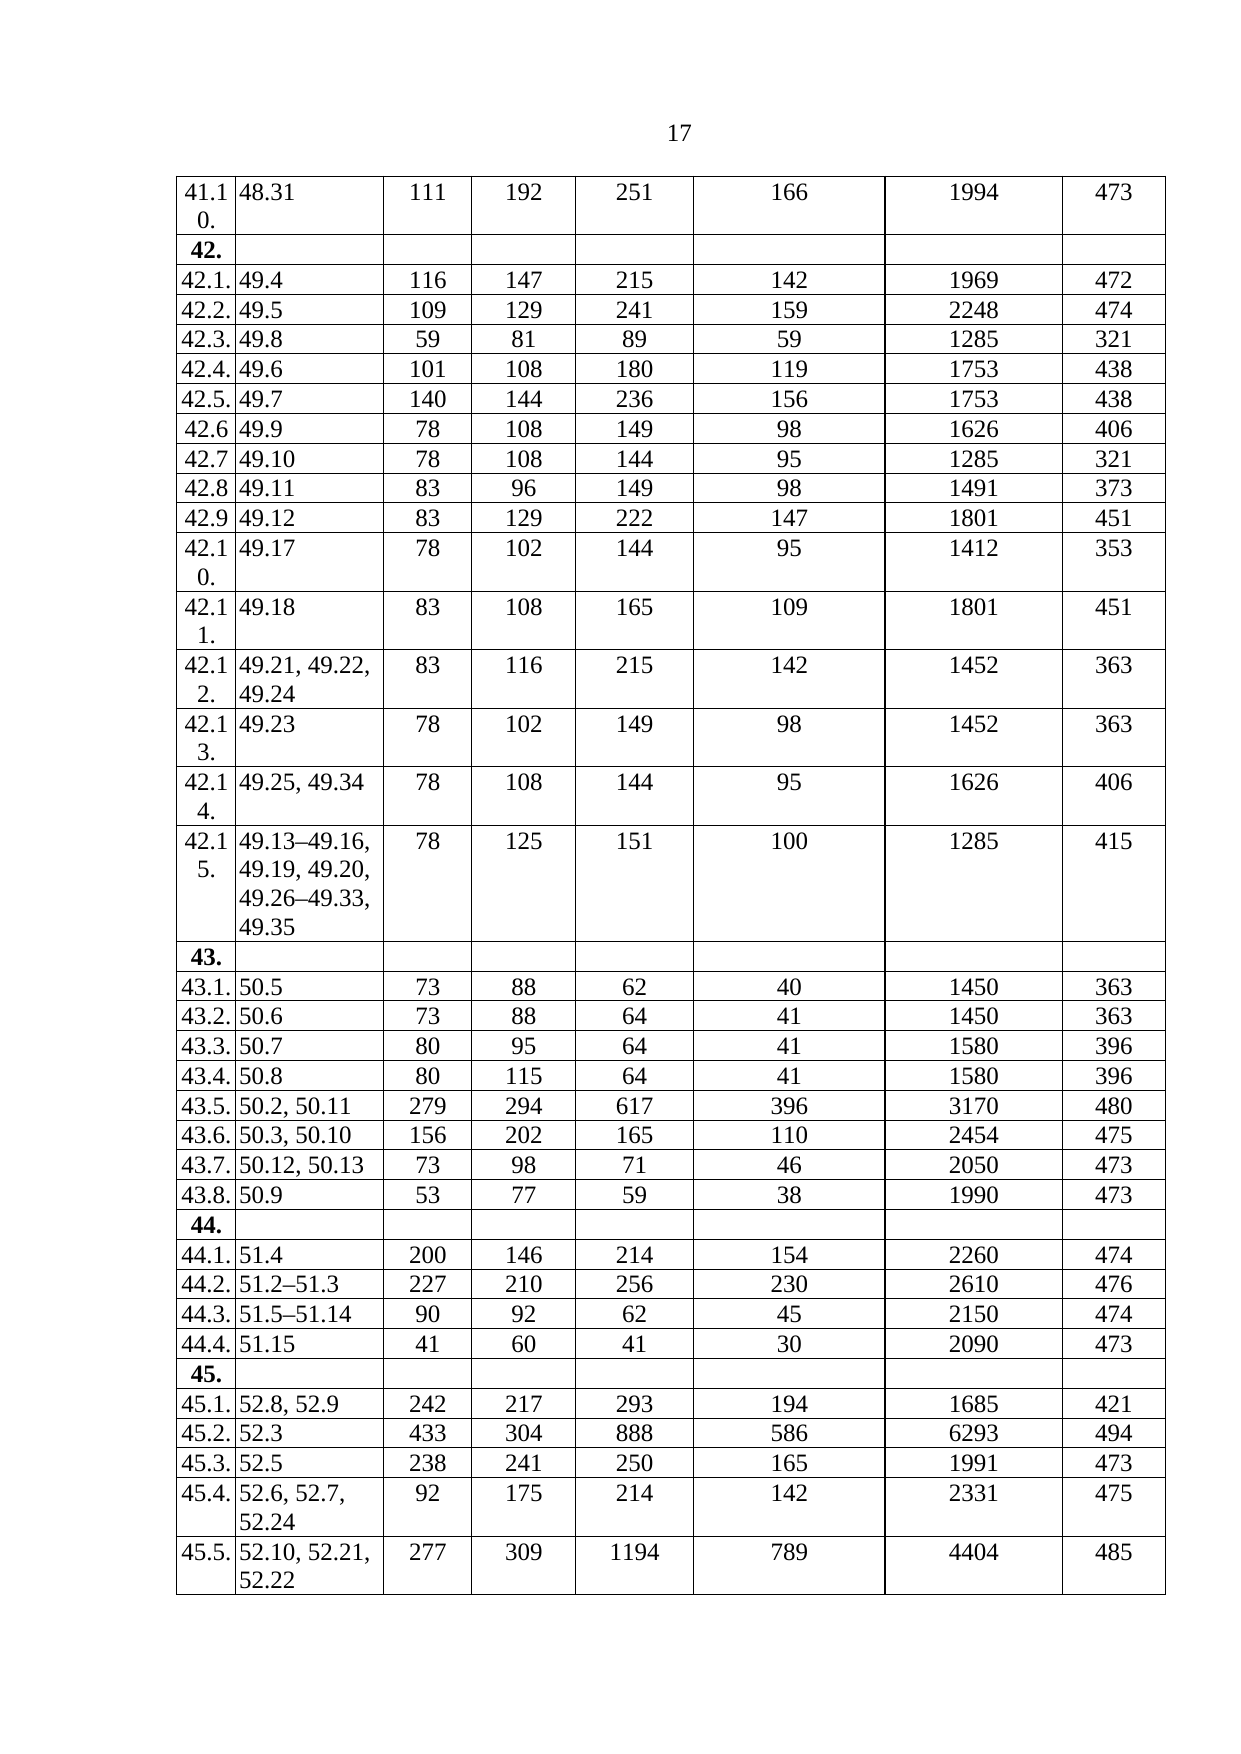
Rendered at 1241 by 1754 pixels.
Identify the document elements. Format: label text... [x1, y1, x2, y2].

table_cell 242 [384, 1389, 471, 1417]
table_cell 396 [1063, 1031, 1165, 1060]
table_cell 49.7 [236, 384, 383, 413]
table_cell 363 [1063, 650, 1165, 708]
table_cell 146 [472, 1240, 575, 1268]
table_cell 38 [694, 1180, 884, 1209]
table_cell 51.5–51.14 [236, 1299, 383, 1328]
table_cell 147 [472, 265, 575, 294]
table_cell 98 [694, 709, 884, 766]
table_cell 473 [1063, 1180, 1165, 1209]
table_cell 98 [472, 1150, 575, 1179]
table_cell 83 [384, 503, 471, 532]
table_cell 98 [694, 414, 884, 443]
table_cell 45. [177, 1359, 235, 1388]
table_cell 43.5. [177, 1091, 235, 1119]
table_cell 50.8 [236, 1061, 383, 1090]
table_cell 202 [472, 1121, 575, 1149]
table_cell [576, 1359, 693, 1388]
table_cell 1285 [886, 325, 1062, 353]
table_cell 30 [694, 1329, 884, 1358]
table_cell 293 [576, 1389, 693, 1417]
table_cell [694, 1359, 884, 1388]
table_cell 2331 [886, 1478, 1062, 1536]
table_cell 1491 [886, 474, 1062, 502]
table_cell 2050 [886, 1150, 1062, 1179]
table_cell 42. [177, 235, 235, 264]
table_cell 49.10 [236, 444, 383, 472]
table_cell 78 [384, 414, 471, 443]
table_cell 473 [1063, 177, 1165, 234]
table_cell [236, 1210, 383, 1239]
table_cell 45.1. [177, 1389, 235, 1417]
table_cell 1626 [886, 767, 1062, 825]
table_cell 149 [576, 414, 693, 443]
table_cell 250 [576, 1448, 693, 1477]
table_cell 433 [384, 1419, 471, 1447]
table_cell 476 [1063, 1270, 1165, 1298]
table_cell 142 [694, 650, 884, 708]
table_cell 101 [384, 354, 471, 383]
table_cell [236, 942, 383, 971]
table_cell 451 [1063, 503, 1165, 532]
table_cell 78 [384, 826, 471, 941]
table_cell 41.10. [177, 177, 235, 234]
table_cell 52.5 [236, 1448, 383, 1477]
table_cell 147 [694, 503, 884, 532]
table_cell 473 [1063, 1329, 1165, 1358]
table_cell 90 [384, 1299, 471, 1328]
table_cell 116 [384, 265, 471, 294]
table_cell 41 [694, 1061, 884, 1090]
table_cell 151 [576, 826, 693, 941]
table_cell 64 [576, 1001, 693, 1030]
table_cell 95 [694, 444, 884, 472]
table_cell 108 [472, 414, 575, 443]
table_cell 64 [576, 1061, 693, 1090]
table_cell [886, 1210, 1062, 1239]
table_cell 617 [576, 1091, 693, 1119]
table_cell 50.9 [236, 1180, 383, 1209]
table_cell 1969 [886, 265, 1062, 294]
table_cell 43.4. [177, 1061, 235, 1090]
table_cell 49.8 [236, 325, 383, 353]
table_cell 256 [576, 1270, 693, 1298]
table_cell 485 [1063, 1537, 1165, 1594]
table_cell 406 [1063, 767, 1165, 825]
table_cell 41 [694, 1031, 884, 1060]
table_cell 142 [694, 265, 884, 294]
table_cell 353 [1063, 533, 1165, 591]
table_cell 59 [694, 325, 884, 353]
table_cell 52.3 [236, 1419, 383, 1447]
table_cell 236 [576, 384, 693, 413]
table_cell 215 [576, 650, 693, 708]
table_cell 49.25, 49.34 [236, 767, 383, 825]
table_cell 42.15. [177, 826, 235, 941]
table_cell 45.3. [177, 1448, 235, 1477]
table_cell 102 [472, 709, 575, 766]
table_cell 109 [384, 295, 471, 323]
table_cell 1753 [886, 384, 1062, 413]
table_cell 217 [472, 1389, 575, 1417]
table_cell 1412 [886, 533, 1062, 591]
table_cell 165 [694, 1448, 884, 1477]
table_cell 45.5. [177, 1537, 235, 1594]
table_cell 1991 [886, 1448, 1062, 1477]
table_cell 52.10, 52.21, 52.22 [236, 1537, 383, 1594]
table_cell 73 [384, 1150, 471, 1179]
table_cell 44.1. [177, 1240, 235, 1268]
table_cell 43.3. [177, 1031, 235, 1060]
table_cell 49.12 [236, 503, 383, 532]
table_cell 149 [576, 474, 693, 502]
table_cell 166 [694, 177, 884, 234]
table_cell 1285 [886, 444, 1062, 472]
table_cell 230 [694, 1270, 884, 1298]
table_cell 43. [177, 942, 235, 971]
table_cell 1452 [886, 709, 1062, 766]
table_cell 109 [694, 592, 884, 649]
table_cell 73 [384, 1001, 471, 1030]
table_cell 888 [576, 1419, 693, 1447]
table_cell 1450 [886, 972, 1062, 1000]
table_cell [384, 1210, 471, 1239]
table_cell 111 [384, 177, 471, 234]
table_cell 294 [472, 1091, 575, 1119]
table_cell 108 [472, 444, 575, 472]
table_cell 42.13. [177, 709, 235, 766]
table_cell 159 [694, 295, 884, 323]
table_cell 44. [177, 1210, 235, 1239]
table_cell [886, 235, 1062, 264]
table_cell 89 [576, 325, 693, 353]
table_cell 49.13–49.16, 49.19, 49.20, 49.26–49.33, 49.35 [236, 826, 383, 941]
table_cell 78 [384, 533, 471, 591]
table_cell 115 [472, 1061, 575, 1090]
table_cell 49.11 [236, 474, 383, 502]
table_cell 415 [1063, 826, 1165, 941]
table_cell 321 [1063, 325, 1165, 353]
table_cell 1753 [886, 354, 1062, 383]
table_cell 129 [472, 295, 575, 323]
table_cell 110 [694, 1121, 884, 1149]
table_cell 41 [694, 1001, 884, 1030]
table_cell [236, 1359, 383, 1388]
table_cell 154 [694, 1240, 884, 1268]
table_cell 108 [472, 592, 575, 649]
table_cell 3170 [886, 1091, 1062, 1119]
table_cell 50.3, 50.10 [236, 1121, 383, 1149]
table_cell 80 [384, 1061, 471, 1090]
table_cell 108 [472, 767, 575, 825]
table_cell 210 [472, 1270, 575, 1298]
table_cell 363 [1063, 1001, 1165, 1030]
table_cell 125 [472, 826, 575, 941]
table_cell 108 [472, 354, 575, 383]
table_cell 77 [472, 1180, 575, 1209]
table_cell 363 [1063, 709, 1165, 766]
table_cell [1063, 1359, 1165, 1388]
table_cell 406 [1063, 414, 1165, 443]
table_cell [576, 1210, 693, 1239]
table_cell 42.11. [177, 592, 235, 649]
table_cell 42.5. [177, 384, 235, 413]
table_cell 83 [384, 592, 471, 649]
table_cell 2090 [886, 1329, 1062, 1358]
table_cell 116 [472, 650, 575, 708]
table_cell [694, 1210, 884, 1239]
table_cell 473 [1063, 1448, 1165, 1477]
table_cell 472 [1063, 265, 1165, 294]
table_cell 64 [576, 1031, 693, 1060]
table_cell 396 [694, 1091, 884, 1119]
table_cell 373 [1063, 474, 1165, 502]
table_cell [886, 1359, 1062, 1388]
table_cell [694, 942, 884, 971]
table_cell 1626 [886, 414, 1062, 443]
table_cell 78 [384, 709, 471, 766]
table_cell 494 [1063, 1419, 1165, 1447]
table_cell [576, 942, 693, 971]
table_cell 43.1. [177, 972, 235, 1000]
table_cell 194 [694, 1389, 884, 1417]
table_cell 62 [576, 1299, 693, 1328]
table_cell 474 [1063, 1240, 1165, 1268]
table_cell [236, 235, 383, 264]
table_cell 49.6 [236, 354, 383, 383]
table_cell 421 [1063, 1389, 1165, 1417]
table_cell 100 [694, 826, 884, 941]
table_cell 96 [472, 474, 575, 502]
table_cell 62 [576, 972, 693, 1000]
table_cell 50.7 [236, 1031, 383, 1060]
table_cell 142 [694, 1478, 884, 1536]
table_cell 44.4. [177, 1329, 235, 1358]
table_cell 42.14. [177, 767, 235, 825]
table_cell 156 [694, 384, 884, 413]
table_cell 53 [384, 1180, 471, 1209]
table_cell 238 [384, 1448, 471, 1477]
table_cell 88 [472, 1001, 575, 1030]
table_cell 46 [694, 1150, 884, 1179]
table_cell 251 [576, 177, 693, 234]
table_cell [472, 1210, 575, 1239]
table_cell 321 [1063, 444, 1165, 472]
table_cell 78 [384, 444, 471, 472]
table_cell 438 [1063, 384, 1165, 413]
table_cell 1801 [886, 503, 1062, 532]
table_cell [886, 942, 1062, 971]
table_cell 1450 [886, 1001, 1062, 1030]
table_cell 102 [472, 533, 575, 591]
table_cell 43.8. [177, 1180, 235, 1209]
table_cell 81 [472, 325, 575, 353]
table_cell 192 [472, 177, 575, 234]
table_cell 59 [384, 325, 471, 353]
table_cell 44.3. [177, 1299, 235, 1328]
table_cell [384, 235, 471, 264]
table_cell 92 [472, 1299, 575, 1328]
table_cell 1580 [886, 1031, 1062, 1060]
table_cell 165 [576, 1121, 693, 1149]
table_cell 156 [384, 1121, 471, 1149]
table_cell 1452 [886, 650, 1062, 708]
table_cell 279 [384, 1091, 471, 1119]
table_cell 42.4. [177, 354, 235, 383]
table_cell 42.7 [177, 444, 235, 472]
table_cell 140 [384, 384, 471, 413]
table_cell 241 [472, 1448, 575, 1477]
table_cell 49.17 [236, 533, 383, 591]
table_cell 451 [1063, 592, 1165, 649]
table_cell 475 [1063, 1478, 1165, 1536]
table_cell 1685 [886, 1389, 1062, 1417]
table_cell 83 [384, 474, 471, 502]
table_cell 396 [1063, 1061, 1165, 1090]
table_cell 175 [472, 1478, 575, 1536]
table_cell 363 [1063, 972, 1165, 1000]
table_cell 78 [384, 767, 471, 825]
table_cell 144 [576, 767, 693, 825]
table_cell [472, 235, 575, 264]
table_cell 1194 [576, 1537, 693, 1594]
table_cell 49.5 [236, 295, 383, 323]
table_cell 165 [576, 592, 693, 649]
table_cell 95 [472, 1031, 575, 1060]
table_cell 73 [384, 972, 471, 1000]
table_cell 45.4. [177, 1478, 235, 1536]
table_cell 42.1. [177, 265, 235, 294]
table_cell 43.6. [177, 1121, 235, 1149]
table_cell 95 [694, 533, 884, 591]
table_cell 41 [384, 1329, 471, 1358]
table_cell 42.10. [177, 533, 235, 591]
table_cell 475 [1063, 1121, 1165, 1149]
table_cell 2454 [886, 1121, 1062, 1149]
table_cell 304 [472, 1419, 575, 1447]
table_cell 1994 [886, 177, 1062, 234]
table_cell 1801 [886, 592, 1062, 649]
table_cell 144 [576, 533, 693, 591]
table_cell 227 [384, 1270, 471, 1298]
table_cell 49.21, 49.22, 49.24 [236, 650, 383, 708]
table_cell 49.18 [236, 592, 383, 649]
table_cell 480 [1063, 1091, 1165, 1119]
table_cell 71 [576, 1150, 693, 1179]
table_cell 50.2, 50.11 [236, 1091, 383, 1119]
table_cell 45 [694, 1299, 884, 1328]
table_cell 43.7. [177, 1150, 235, 1179]
table_cell 2260 [886, 1240, 1062, 1268]
table_cell 44.2. [177, 1270, 235, 1298]
table_cell 42.9 [177, 503, 235, 532]
table_cell 80 [384, 1031, 471, 1060]
table_cell [472, 942, 575, 971]
table_cell 45.2. [177, 1419, 235, 1447]
table_cell 144 [576, 444, 693, 472]
table_cell 88 [472, 972, 575, 1000]
table_cell 1990 [886, 1180, 1062, 1209]
table_cell [384, 1359, 471, 1388]
table_cell 144 [472, 384, 575, 413]
table_cell 277 [384, 1537, 471, 1594]
table_cell 42.12. [177, 650, 235, 708]
table_cell 149 [576, 709, 693, 766]
table_cell 43.2. [177, 1001, 235, 1030]
table_cell 200 [384, 1240, 471, 1268]
table_cell 60 [472, 1329, 575, 1358]
table_cell 50.5 [236, 972, 383, 1000]
table_cell 309 [472, 1537, 575, 1594]
table_cell [384, 942, 471, 971]
table_cell 214 [576, 1478, 693, 1536]
table_cell 6293 [886, 1419, 1062, 1447]
table_cell 241 [576, 295, 693, 323]
table_cell [694, 235, 884, 264]
table_cell [472, 1359, 575, 1388]
table_cell [1063, 235, 1165, 264]
table_cell 49.4 [236, 265, 383, 294]
table_cell 98 [694, 474, 884, 502]
table_cell 83 [384, 650, 471, 708]
table_cell 59 [576, 1180, 693, 1209]
table_cell 42.3. [177, 325, 235, 353]
table_cell 92 [384, 1478, 471, 1536]
table_cell 51.15 [236, 1329, 383, 1358]
table_cell 1580 [886, 1061, 1062, 1090]
table_cell 473 [1063, 1150, 1165, 1179]
table_cell [1063, 942, 1165, 971]
table_cell 40 [694, 972, 884, 1000]
table_cell 42.6 [177, 414, 235, 443]
table_cell 438 [1063, 354, 1165, 383]
table_cell 52.8, 52.9 [236, 1389, 383, 1417]
table_cell 51.2–51.3 [236, 1270, 383, 1298]
table_cell 42.8 [177, 474, 235, 502]
table_cell 50.6 [236, 1001, 383, 1030]
table_cell 789 [694, 1537, 884, 1594]
table_cell 1285 [886, 826, 1062, 941]
table_cell 48.31 [236, 177, 383, 234]
table_cell 474 [1063, 295, 1165, 323]
table_cell 2248 [886, 295, 1062, 323]
table_cell 49.9 [236, 414, 383, 443]
table_cell 215 [576, 265, 693, 294]
table_cell 95 [694, 767, 884, 825]
table_cell 474 [1063, 1299, 1165, 1328]
table_cell 586 [694, 1419, 884, 1447]
table_cell 50.12, 50.13 [236, 1150, 383, 1179]
table_cell 222 [576, 503, 693, 532]
table_cell 214 [576, 1240, 693, 1268]
table_cell 49.23 [236, 709, 383, 766]
table_cell 51.4 [236, 1240, 383, 1268]
table_cell 119 [694, 354, 884, 383]
table_cell 180 [576, 354, 693, 383]
table_cell 2610 [886, 1270, 1062, 1298]
table_cell 42.2. [177, 295, 235, 323]
table_cell 41 [576, 1329, 693, 1358]
table_cell [1063, 1210, 1165, 1239]
table_cell 4404 [886, 1537, 1062, 1594]
table_cell [576, 235, 693, 264]
table_cell 2150 [886, 1299, 1062, 1328]
table_cell 52.6, 52.7, 52.24 [236, 1478, 383, 1536]
table_cell 129 [472, 503, 575, 532]
